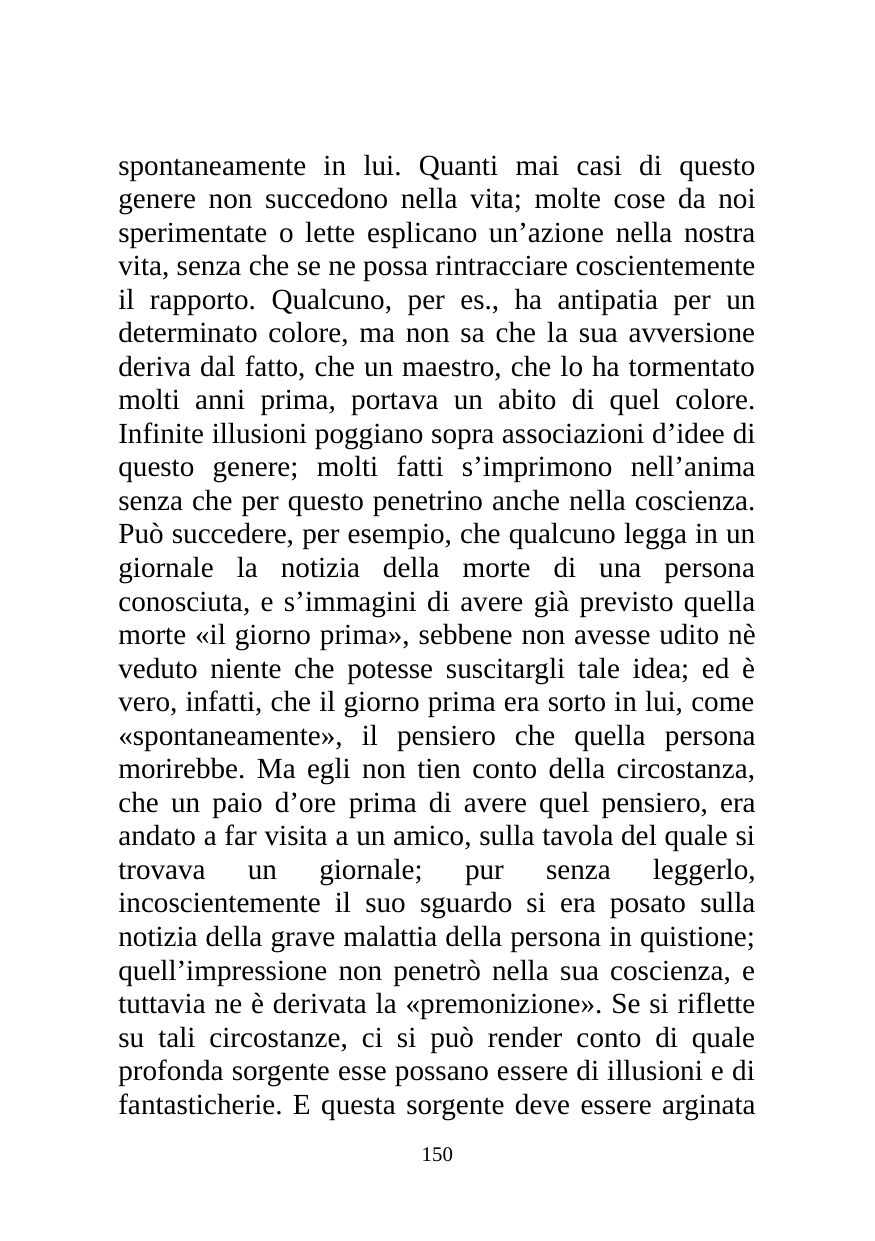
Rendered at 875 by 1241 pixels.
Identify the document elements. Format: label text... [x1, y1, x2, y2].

text spontaneamente in lui. Quanti mai casi di questo genere non succedono nella vita; molte cose da noi sperimentate o lette esplicano un’azione nella nostra vita, senza che se ne possa rintracciare coscientemente il rapporto. Qualcuno, per es., ha antipatia per un determinato colore, ma non sa che la sua avversione deriva dal fatto, che un maestro, che lo ha tormentato molti anni prima, portava un abito di quel colore. Infinite illusioni poggiano sopra associazioni d’idee di questo genere; molti fatti s’imprimono nell’anima senza che per questo penetrino anche nella coscienza. Può succedere, per esempio, che qualcuno legga in un giornale la notizia della morte di una persona conosciuta, e s’immagini di avere già previsto quella morte «il giorno prima», sebbene non avesse udito nè veduto niente che potesse suscitargli tale idea; ed è vero, infatti, che il giorno prima era sorto in lui, come «spontaneamente», il pensiero che quella persona morirebbe. Ma egli non tien conto della circostanza, che un paio d’ore prima di avere quel pensiero, era andato a far visita a un amico, sulla tavola del quale si trovava un giornale; pur senza leggerlo, incoscientemente il suo sguardo si era posato sulla notizia della grave malattia della persona in quistione; quell’impressione non penetrò nella sua coscienza, e tuttavia ne è derivata la «premonizione». Se si riflette su tali circostanze, ci si può render conto di quale profonda sorgente esse possano essere di illusioni e di fantasticherie. E questa sorgente deve essere arginata [118, 148, 756, 1120]
